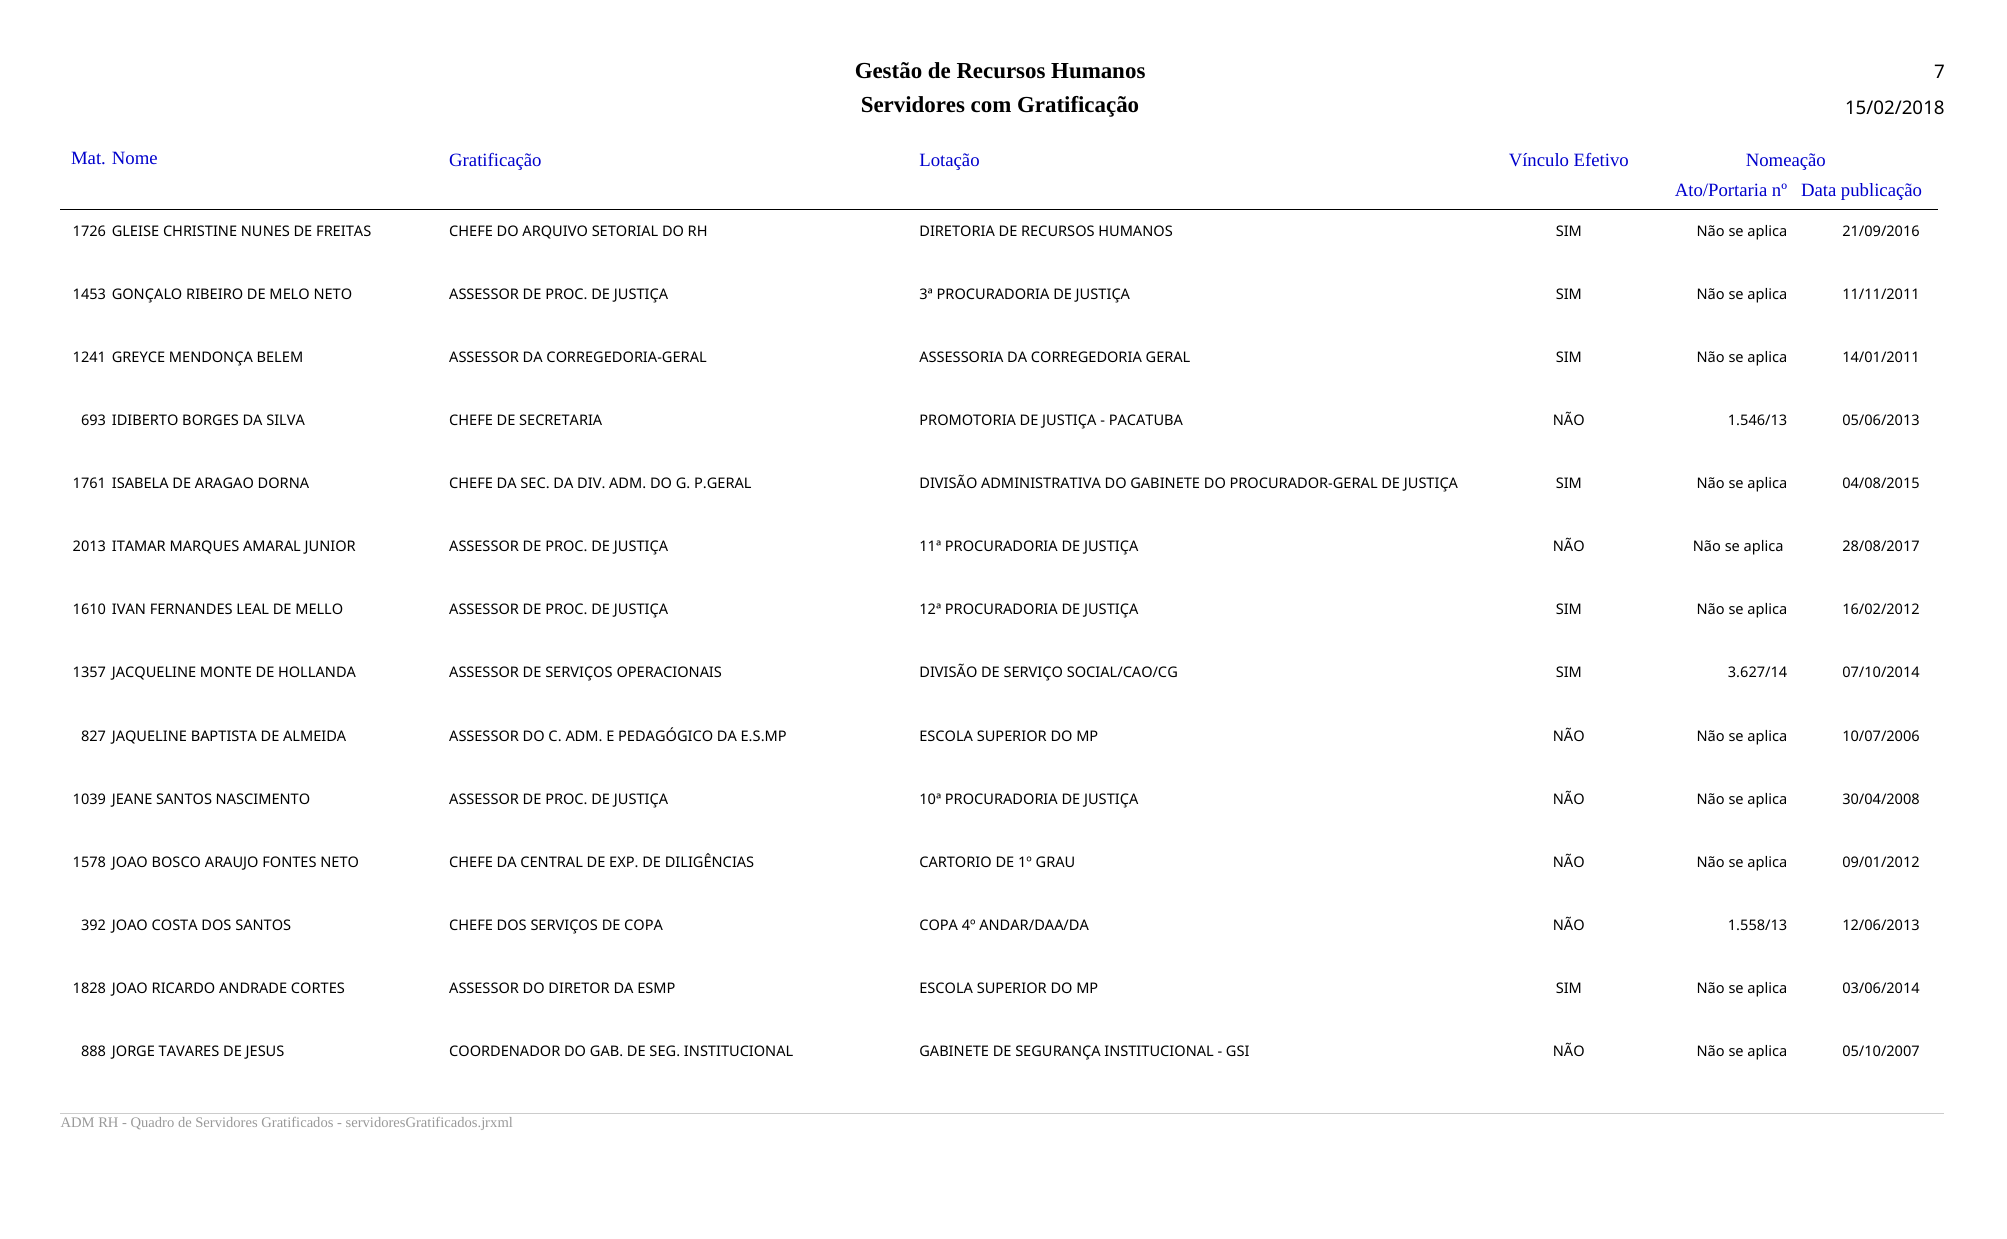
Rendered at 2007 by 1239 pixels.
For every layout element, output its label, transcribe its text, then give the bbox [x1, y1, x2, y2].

table_cell [1642, 691, 2007, 704]
table_cell [1642, 725, 1649, 754]
table_cell 12ª PROCURADORIA DE JUSTIÇA [919, 599, 1486, 659]
table_cell [910, 220, 919, 249]
table_cell JACQUELINE MONTE DE HOLLANDA [112, 662, 440, 722]
table_cell [106, 1041, 112, 1069]
table_cell [910, 284, 919, 312]
table_cell [1486, 284, 1495, 312]
table_cell [1486, 375, 1495, 389]
table_cell 1610 [9, 599, 106, 628]
table_cell [0, 662, 9, 691]
table_cell [440, 312, 449, 326]
table_cell [1642, 536, 1649, 564]
table_cell [0, 501, 112, 515]
table_cell DIVISÃO ADMINISTRATIVA DO GABINETE DO PROCURADOR-GERAL DE JUSTIÇA [919, 473, 1486, 533]
table_cell [1642, 220, 1649, 249]
table_cell JOAO BOSCO ARAUJO FONTES NETO [112, 852, 440, 912]
table_cell [440, 249, 449, 262]
table_cell [0, 452, 112, 470]
table_cell Vínculo Efetivo [1495, 149, 1642, 178]
table_cell 392 [9, 915, 106, 943]
table_cell [1787, 662, 1792, 691]
table_cell [1945, 95, 2007, 123]
table_cell ESCOLA SUPERIOR DO MP [919, 978, 1486, 1038]
table_cell [1486, 725, 1495, 754]
table_cell [440, 662, 449, 691]
table_cell [440, 915, 449, 943]
table_cell [0, 438, 112, 452]
table_cell [0, 473, 9, 501]
table_cell [0, 85, 2007, 91]
table_cell CHEFE DOS SERVIÇOS DE COPA [449, 915, 910, 975]
table_cell [440, 852, 449, 880]
table_cell SIM [1495, 599, 1642, 641]
table_cell [106, 978, 112, 1006]
table_cell [1486, 691, 1495, 704]
table_cell DIRETORIA DE RECURSOS HUMANOS [919, 220, 1486, 280]
table_cell [106, 536, 112, 564]
table_cell [1920, 1041, 2007, 1069]
table_cell [440, 375, 449, 389]
table_cell [1486, 831, 2007, 848]
table_cell 1726 [9, 220, 106, 249]
table_cell 14/01/2011 [1793, 347, 1919, 375]
table_cell [1486, 1041, 1495, 1069]
table_cell [440, 347, 449, 375]
table_cell SIM [1495, 662, 1642, 704]
table_cell 1761 [9, 473, 106, 501]
table_cell [1486, 515, 2007, 533]
table_cell [1642, 943, 2007, 957]
table_cell [910, 1083, 919, 1101]
table_cell [1642, 628, 2007, 641]
table_cell 04/08/2015 [1793, 473, 1919, 501]
table_cell [910, 501, 919, 515]
table_cell 1453 [9, 284, 106, 312]
table_cell [0, 641, 112, 659]
table_cell CHEFE DA CENTRAL DE EXP. DE DILIGÊNCIAS [449, 852, 910, 912]
table_cell [0, 768, 112, 785]
table_cell [1486, 915, 1495, 943]
table_cell [1920, 284, 2007, 312]
table_cell [440, 978, 449, 1006]
table_cell [1922, 179, 2007, 208]
table_cell [910, 249, 919, 262]
table_cell [1486, 978, 1495, 1006]
table_cell [0, 578, 112, 596]
table_cell [440, 789, 449, 817]
table_cell [1920, 347, 2007, 375]
table_cell IVAN FERNANDES LEAL DE MELLO [112, 599, 440, 659]
table_cell [910, 641, 919, 659]
table_cell [910, 817, 919, 831]
table_cell [1787, 536, 1792, 564]
table_cell [106, 473, 112, 501]
table_cell [440, 599, 449, 628]
table_cell [910, 149, 919, 177]
table_cell [1486, 599, 1495, 628]
table_cell [106, 220, 112, 249]
table_cell [0, 1101, 2007, 1113]
table_cell 10/07/2006 [1793, 725, 1919, 754]
table_cell 7 [1790, 59, 1944, 85]
table_cell [910, 915, 919, 943]
table_cell [440, 628, 449, 641]
table_cell [106, 915, 112, 943]
table_cell 07/10/2014 [1793, 662, 1919, 691]
table_cell [0, 59, 213, 85]
table_cell [1486, 1083, 2007, 1101]
table_cell [0, 852, 9, 880]
table_cell [1920, 410, 2007, 438]
table_cell [910, 389, 919, 407]
table_cell [1920, 789, 2007, 817]
table_cell [440, 1070, 449, 1083]
table_cell NÃO [1495, 852, 1642, 894]
table_cell [440, 880, 449, 894]
table_cell JAQUELINE BAPTISTA DE ALMEIDA [112, 725, 440, 785]
table_cell NÃO [1495, 1041, 1642, 1083]
table_cell Data publicação [1787, 179, 1922, 208]
table_cell [440, 501, 449, 515]
table_cell [1787, 347, 1792, 375]
table_cell [1945, 59, 2007, 85]
table_cell [1945, 1113, 2007, 1137]
table_cell 693 [9, 410, 106, 438]
table_cell [1486, 768, 2007, 785]
table_header Nome [112, 147, 199, 177]
table_cell [910, 599, 919, 628]
table_cell 15/02/2018 [1790, 95, 1944, 123]
table_cell [440, 565, 449, 578]
table_cell [0, 149, 44, 177]
table_cell [0, 978, 9, 1006]
table_cell [1486, 536, 1495, 564]
table_cell [0, 831, 112, 848]
table_cell [0, 725, 9, 754]
table_cell [440, 1006, 449, 1020]
table_cell [1486, 852, 1495, 880]
table_cell [0, 347, 9, 375]
table_cell [1486, 452, 2007, 470]
table_cell PROMOTORIA DE JUSTIÇA - PACATUBA [919, 410, 1486, 470]
table_cell [0, 375, 112, 389]
table_cell [0, 957, 112, 975]
table_cell IDIBERTO BORGES DA SILVA [112, 410, 440, 470]
table_cell [1787, 789, 1792, 817]
table_cell [1486, 149, 1495, 177]
table_cell ASSESSOR DE PROC. DE JUSTIÇA [449, 789, 910, 848]
table_cell SIM [1495, 220, 1642, 262]
table_cell [910, 1041, 919, 1069]
table_cell [106, 662, 112, 691]
table_cell [440, 817, 449, 831]
table_cell 28/08/2017 [1793, 536, 1919, 564]
table_cell [1642, 249, 2007, 262]
table_cell [440, 389, 449, 407]
table_cell ADM RH - Quadro de Servidores Gratificados - servidoresGratificados.jrxml [60, 1114, 1944, 1137]
table_cell [910, 473, 919, 501]
table_cell 09/01/2012 [1793, 852, 1919, 880]
table_cell [0, 1083, 112, 1101]
table_cell [440, 725, 449, 754]
table_cell [1642, 284, 1649, 312]
table_cell [1642, 1070, 2007, 1083]
table_cell Não se aplica [1649, 978, 1787, 1006]
table_cell 888 [9, 1041, 106, 1069]
table_cell [1920, 725, 2007, 754]
table_cell [1787, 978, 1792, 1006]
table_cell [1642, 1041, 1649, 1069]
table_cell [1486, 1020, 2007, 1038]
table_cell GABINETE DE SEGURANÇA INSTITUCIONAL - GSI [919, 1041, 1486, 1101]
table_cell [1486, 347, 1495, 375]
table_cell [1486, 565, 1495, 578]
table_cell 05/06/2013 [1793, 410, 1919, 438]
table_cell ASSESSORIA DA CORREGEDORIA GERAL [919, 347, 1486, 407]
table_cell [910, 831, 919, 848]
table_cell [1642, 473, 1649, 501]
table_cell [910, 943, 919, 957]
table_cell JOAO COSTA DOS SANTOS [112, 915, 440, 975]
table_cell [440, 957, 449, 975]
table_cell [0, 95, 213, 123]
table_cell [0, 284, 9, 312]
table_cell [1642, 852, 1649, 880]
table_cell Não se aplica [1649, 220, 1787, 249]
table_cell [910, 880, 919, 894]
table_cell [440, 704, 449, 722]
table_cell [0, 599, 9, 628]
table_cell [1920, 536, 2007, 564]
table_cell COPA 4º ANDAR/DAA/DA [919, 915, 1486, 975]
table_cell [910, 704, 919, 722]
table_cell 11/11/2011 [1793, 284, 1919, 312]
table_cell [1642, 662, 1649, 691]
table_cell [910, 536, 919, 564]
table_cell [1486, 754, 1495, 767]
table_cell [440, 1020, 449, 1038]
table_cell [440, 943, 449, 957]
table_cell [1486, 389, 2007, 407]
table_cell Gratificação [449, 149, 910, 178]
table_cell [1486, 249, 1495, 262]
table_cell [1486, 641, 2007, 659]
table_cell 1578 [9, 852, 106, 880]
table_cell [1920, 978, 2007, 1006]
table_cell JOAO RICARDO ANDRADE CORTES [112, 978, 440, 1038]
table_cell 16/02/2012 [1793, 599, 1919, 628]
table_cell Não se aplica [1649, 473, 1787, 501]
table_cell [1920, 662, 2007, 691]
table_cell [1486, 410, 1495, 438]
table_cell [440, 754, 449, 767]
table_cell [440, 768, 449, 785]
table_cell ASSESSOR DO C. ADM. E PEDAGÓGICO DA E.S.MP [449, 725, 910, 785]
table_cell [106, 599, 112, 628]
table_cell 21/09/2016 [1793, 220, 1919, 249]
table_cell ASSESSOR DE PROC. DE JUSTIÇA [449, 599, 910, 659]
table_cell 11ª PROCURADORIA DE JUSTIÇA [919, 536, 1486, 596]
table_cell SIM [1495, 473, 1642, 515]
table_cell [1486, 501, 1495, 515]
table_cell [0, 1006, 112, 1020]
table_cell Servidores com Gratificação [213, 91, 1787, 123]
table_cell [0, 515, 112, 533]
table_cell [1642, 347, 1649, 375]
table_cell [1642, 149, 1649, 177]
table_cell [440, 515, 449, 533]
table_cell Nomeação [1649, 149, 1922, 178]
table_cell [0, 943, 112, 957]
table_header Mat. [44, 147, 106, 177]
table_cell [106, 410, 112, 438]
table_cell [0, 628, 112, 641]
table_cell Ato/Portaria nº [1649, 179, 1787, 208]
table_cell [1642, 375, 2007, 389]
table_cell [1486, 326, 2007, 343]
table_cell [1642, 817, 2007, 831]
table_cell [0, 1041, 9, 1069]
table_cell [106, 149, 112, 177]
table_cell 1828 [9, 978, 106, 1006]
table_cell ASSESSOR DO DIRETOR DA ESMP [449, 978, 910, 1038]
table_cell [440, 284, 449, 312]
table_cell [910, 1070, 919, 1083]
table_cell [1486, 628, 1495, 641]
table_cell [0, 565, 112, 578]
table_cell [910, 438, 919, 452]
table_cell [0, 894, 112, 912]
table_cell Não se aplica [1649, 347, 1787, 375]
table_cell [1642, 410, 1649, 438]
table_cell ISABELA DE ARAGAO DORNA [112, 473, 440, 533]
table_cell [0, 389, 112, 407]
table_cell [1920, 599, 2007, 628]
table_cell [910, 347, 919, 375]
table_cell [0, 1020, 112, 1038]
table_cell [1920, 220, 2007, 249]
table_cell [1486, 578, 2007, 596]
table_cell [440, 691, 449, 704]
table_cell GLEISE CHRISTINE NUNES DE FREITAS [112, 220, 440, 280]
table_cell CHEFE DE SECRETARIA [449, 410, 910, 470]
table_cell ESCOLA SUPERIOR DO MP [919, 725, 1486, 785]
table_cell [1486, 438, 1495, 452]
table_cell 3ª PROCURADORIA DE JUSTIÇA [919, 284, 1486, 343]
table_cell [1486, 817, 1495, 831]
table_cell 2013 [9, 536, 106, 564]
table_cell [0, 410, 9, 438]
table_cell [1920, 473, 2007, 501]
table_cell Lotação [919, 149, 1486, 178]
table_cell [1642, 565, 2007, 578]
table_cell Não se aplica [1649, 599, 1787, 628]
table_cell [0, 789, 9, 817]
table_cell [199, 149, 449, 177]
table_cell [910, 957, 919, 975]
table_cell [910, 662, 919, 691]
table_cell [0, 691, 112, 704]
table_cell [1787, 725, 1792, 754]
table_cell GREYCE MENDONÇA BELEM [112, 347, 440, 407]
table_cell [1486, 263, 2007, 280]
table_cell [1787, 473, 1792, 501]
table_cell Gestão de Recursos Humanos [213, 57, 1787, 85]
table_cell [910, 410, 919, 438]
table_cell [1642, 1006, 2007, 1020]
table_cell 1357 [9, 662, 106, 691]
table_cell 1039 [9, 789, 106, 817]
table_cell [440, 1083, 449, 1101]
table_cell [1486, 880, 1495, 894]
table_cell [1787, 220, 1792, 249]
table_cell [1486, 662, 1495, 691]
table_cell ITAMAR MARQUES AMARAL JUNIOR [112, 536, 440, 596]
table_cell ASSESSOR DE SERVIÇOS OPERACIONAIS [449, 662, 910, 722]
table_cell [1787, 284, 1792, 312]
table_cell [1787, 599, 1792, 628]
table_cell [440, 831, 449, 848]
table_cell NÃO [1495, 536, 1642, 578]
table_cell [1642, 312, 2007, 326]
table_cell NÃO [1495, 789, 1642, 831]
table_cell Não se aplica [1649, 852, 1787, 880]
table_cell [1642, 754, 2007, 767]
table_cell NÃO [1495, 915, 1642, 957]
table_cell [910, 452, 919, 470]
table_cell [0, 263, 112, 280]
table_cell [0, 915, 9, 943]
table_cell [1642, 978, 1649, 1006]
table_cell [0, 249, 112, 262]
table_cell [106, 852, 112, 880]
table_cell [1486, 789, 1495, 817]
table_cell [0, 1113, 60, 1137]
table_cell Não se aplica [1649, 284, 1787, 312]
table_cell [1486, 704, 2007, 722]
table_cell [1486, 943, 1495, 957]
table_cell [106, 284, 112, 312]
table_cell [440, 220, 449, 249]
table_cell COORDENADOR DO GAB. DE SEG. INSTITUCIONAL [449, 1041, 910, 1101]
table_cell SIM [1495, 978, 1642, 1020]
table_cell DIVISÃO DE SERVIÇO SOCIAL/CAO/CG [919, 662, 1486, 722]
table_cell [0, 817, 112, 831]
table_cell [0, 880, 112, 894]
table_cell [106, 725, 112, 754]
table_cell [440, 641, 449, 659]
table_cell [1642, 915, 1649, 943]
table_cell [0, 704, 112, 722]
table_cell [910, 565, 919, 578]
table_cell ASSESSOR DE PROC. DE JUSTIÇA [449, 284, 910, 343]
table_cell [910, 263, 919, 280]
table_cell [440, 326, 449, 343]
table_cell CHEFE DA SEC. DA DIV. ADM. DO G. P.GERAL [449, 473, 910, 533]
table_cell [910, 978, 919, 1006]
table_cell SIM [1495, 284, 1642, 326]
table_cell [1486, 312, 1495, 326]
table_cell 3.627/14 [1649, 662, 1787, 691]
table_cell JORGE TAVARES DE JESUS [112, 1041, 440, 1101]
table_cell 12/06/2013 [1793, 915, 1919, 943]
table_cell [0, 211, 2007, 220]
table_cell Não se aplica [1649, 789, 1787, 817]
table_cell 05/10/2007 [1793, 1041, 1919, 1069]
table_cell [1486, 220, 1495, 249]
table_cell [1486, 957, 2007, 975]
table_cell Não se aplica [1649, 725, 1787, 754]
table_cell [910, 894, 919, 912]
table_cell NÃO [1495, 725, 1642, 767]
table_cell [910, 312, 919, 326]
table_cell [440, 410, 449, 438]
table_cell 827 [9, 725, 106, 754]
table_cell [440, 438, 449, 452]
table_cell [1642, 438, 2007, 452]
table_cell [0, 220, 9, 249]
table_cell [1920, 852, 2007, 880]
table_cell [1642, 789, 1649, 817]
table_cell [910, 326, 919, 343]
table_cell [1486, 473, 1495, 501]
table_cell [1642, 880, 2007, 894]
table_header [0, 0, 2007, 57]
table_cell CARTORIO DE 1º GRAU [919, 852, 1486, 912]
table_cell [910, 852, 919, 880]
table_cell [1787, 1041, 1792, 1069]
table_cell [910, 789, 919, 817]
table_cell 30/04/2008 [1793, 789, 1919, 817]
table_cell 1.558/13 [1649, 915, 1787, 943]
table_cell [0, 1070, 112, 1083]
table_cell [910, 1006, 919, 1020]
table_cell [1486, 1006, 1495, 1020]
table_cell [0, 123, 2007, 147]
table_cell [0, 536, 9, 564]
table_cell ASSESSOR DE PROC. DE JUSTIÇA [449, 536, 910, 596]
table_cell [440, 536, 449, 564]
table_cell Não se aplica [1649, 536, 1787, 564]
table_cell SIM [1495, 347, 1642, 389]
table_cell [1486, 894, 2007, 912]
table_cell [440, 452, 449, 470]
table_cell [910, 754, 919, 767]
table_cell [106, 347, 112, 375]
table_cell [910, 691, 919, 704]
table_cell [910, 628, 919, 641]
table_cell [910, 578, 919, 596]
table_cell [1922, 149, 2007, 177]
table_cell 1241 [9, 347, 106, 375]
table_cell [1787, 410, 1792, 438]
table_cell [910, 375, 919, 389]
table_cell ASSESSOR DA CORREGEDORIA-GERAL [449, 347, 910, 407]
table_cell [1787, 915, 1792, 943]
table_cell [910, 768, 919, 785]
table_cell NÃO [1495, 410, 1642, 452]
table_cell [1486, 1070, 1495, 1083]
table_cell 1.546/13 [1649, 410, 1787, 438]
table_cell JEANE SANTOS NASCIMENTO [112, 789, 440, 848]
table_cell [1642, 501, 2007, 515]
table_cell [910, 725, 919, 754]
table_cell 03/06/2014 [1793, 978, 1919, 1006]
table_cell [910, 515, 919, 533]
table_cell CHEFE DO ARQUIVO SETORIAL DO RH [449, 220, 910, 280]
table_cell [1920, 915, 2007, 943]
table_cell [440, 1041, 449, 1069]
table_cell [440, 263, 449, 280]
table_cell [440, 578, 449, 596]
table_cell [0, 326, 112, 343]
table_cell [440, 894, 449, 912]
table_cell [440, 473, 449, 501]
table_cell [0, 754, 112, 767]
table_cell [106, 789, 112, 817]
table_cell Não se aplica [1649, 1041, 1787, 1069]
table_cell [1787, 852, 1792, 880]
table_cell GONÇALO RIBEIRO DE MELO NETO [112, 284, 440, 343]
table_cell [1642, 599, 1649, 628]
table_cell [0, 312, 112, 326]
table_cell [0, 179, 1649, 208]
table_cell [910, 1020, 919, 1038]
table_cell 10ª PROCURADORIA DE JUSTIÇA [919, 789, 1486, 848]
